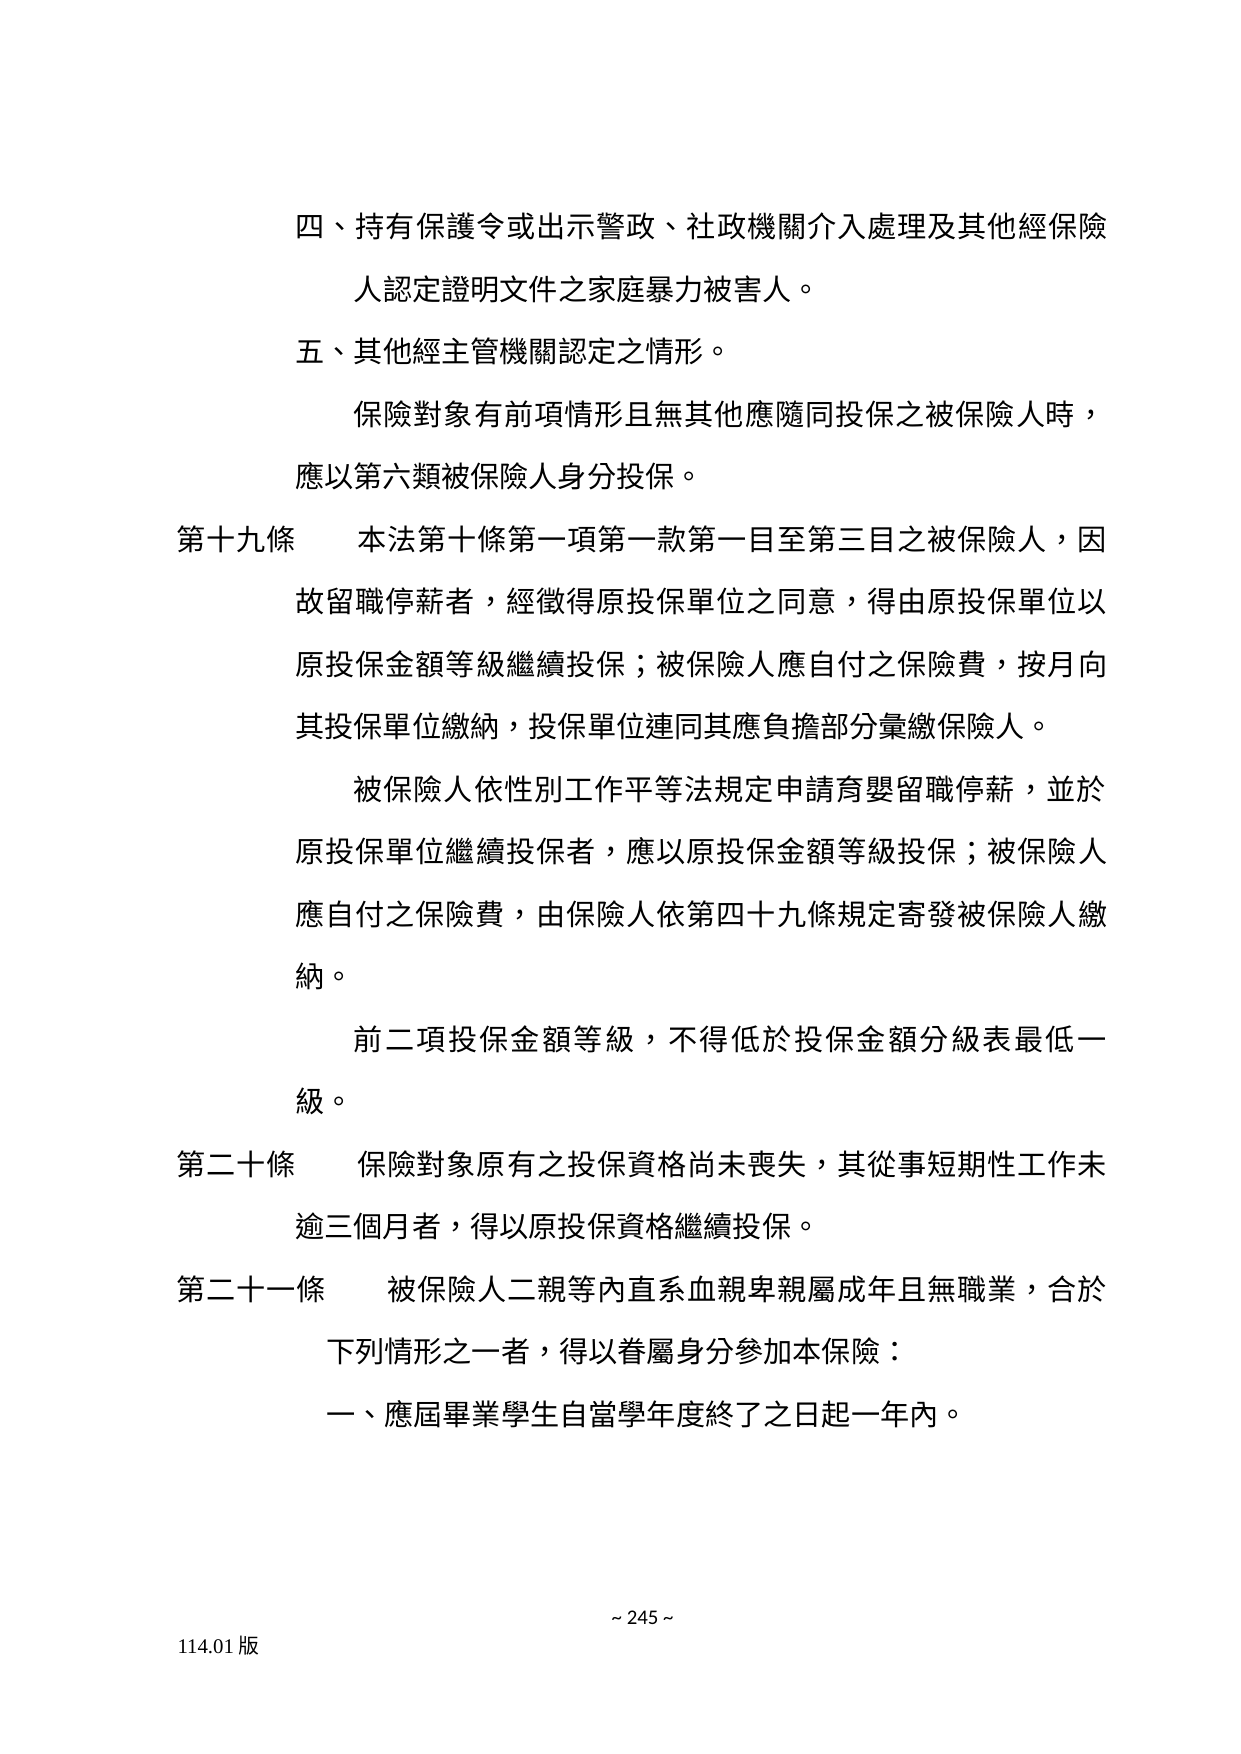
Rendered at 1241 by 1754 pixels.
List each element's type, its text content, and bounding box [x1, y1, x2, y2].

text 五、其他經主管機關認定之情形。 [295, 308, 1107, 371]
text 一、應屆畢業學生自當學年度終了之日起一年內。 [326, 1371, 1107, 1433]
text 第十九條 本法第十條第一項第一款第一目至第三目之被保險人，因故留職停薪者，經徵得原投保單位之同意，得由原投保單位以原投保金額等級繼續投保；被保險人應自付之保險費，按月向其投保單位繳納，投保單位連同其應負擔部分彙繳保險人。 [176, 496, 1107, 746]
text 保險對象有前項情形且無其他應隨同投保之被保險人時，應以第六類被保險人身分投保。 [295, 371, 1107, 496]
text 四、持有保護令或出示警政、社政機關介入處理及其他經保險人認定證明文件之家庭暴力被害人。 [295, 183, 1107, 308]
text 第二十條 保險對象原有之投保資格尚未喪失，其從事短期性工作未逾三個月者，得以原投保資格繼續投保。 [176, 1121, 1107, 1246]
text 第二十一條 被保險人二親等內直系血親卑親屬成年且無職業，合於下列情形之一者，得以眷屬身分參加本保險： [176, 1246, 1107, 1371]
text 前二項投保金額等級，不得低於投保金額分級表最低一級。 [295, 996, 1107, 1121]
text 被保險人依性別工作平等法規定申請育嬰留職停薪，並於原投保單位繼續投保者，應以原投保金額等級投保；被保險人應自付之保險費，由保險人依第四十九條規定寄發被保險人繳納。 [295, 746, 1107, 996]
